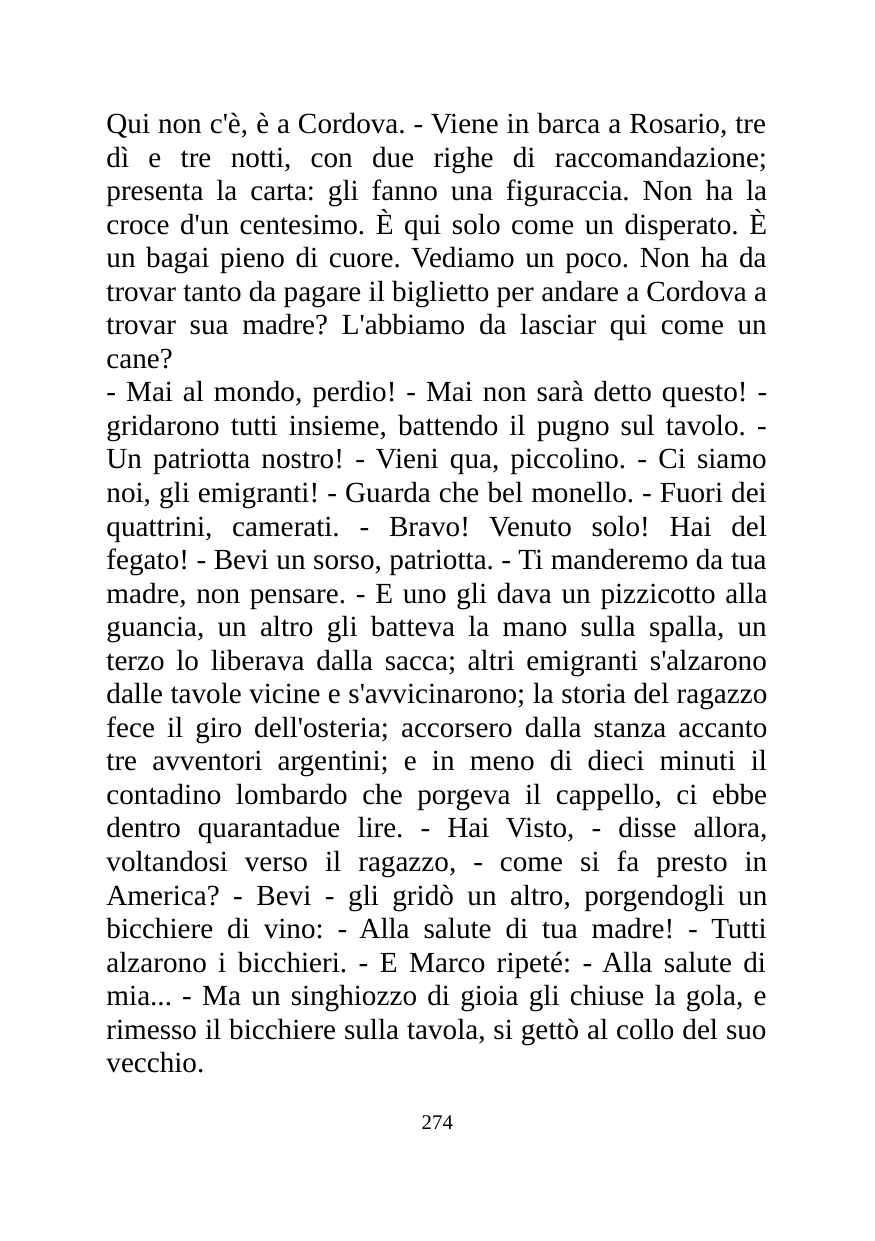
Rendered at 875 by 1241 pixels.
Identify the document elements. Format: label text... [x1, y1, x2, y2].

text - Mai al mondo, perdio! - Mai non sarà detto questo! - gridarono tutti insieme, battendo il pugno sul tavolo. - Un patriotta nostro! - Vieni qua, piccolino. - Ci siamo noi, gli emigranti! - Guarda che bel monello. - Fuori dei quattrini, camerati. - Bravo! Venuto solo! Hai del fegato! - Bevi un sorso, patriotta. - Ti manderemo da tua madre, non pensare. - E uno gli dava un pizzicotto alla guancia, un altro gli batteva la mano sulla spalla, un terzo lo liberava dalla sacca; altri emigranti s'alzarono dalle tavole vicine e s'avvicinarono; la storia del ragazzo fece il giro dell'osteria; accorsero dalla stanza accanto tre avventori argentini; e in meno di dieci minuti il contadino lombardo che porgeva il cappello, ci ebbe dentro quarantadue lire. - Hai Visto, - disse allora, voltandosi verso il ragazzo, - come si fa presto in America? - Bevi - gli gridò un altro, porgendogli un bicchiere di vino: - Alla salute di tua madre! - Tutti alzarono i bicchieri. - E Marco ripeté: - Alla salute di mia... - Ma un singhiozzo di gioia gli chiuse la gola, e rimesso il bicchiere sulla tavola, si gettò al collo del suo vecchio. [106, 374, 768, 1079]
text - Qui non c'è, è a Cordova. - Viene in barca a Rosario, tre dì e tre notti, con due righe di raccomandazione; presenta la carta: gli fanno una figuraccia. Non ha la croce d'un centesimo. È qui solo come un disperato. È un bagai pieno di cuore. Vediamo un poco. Non ha da trovar tanto da pagare il biglietto per andare a Cordova a trovar sua madre? L'abbiamo da lasciar qui come un cane? [106, 106, 768, 374]
